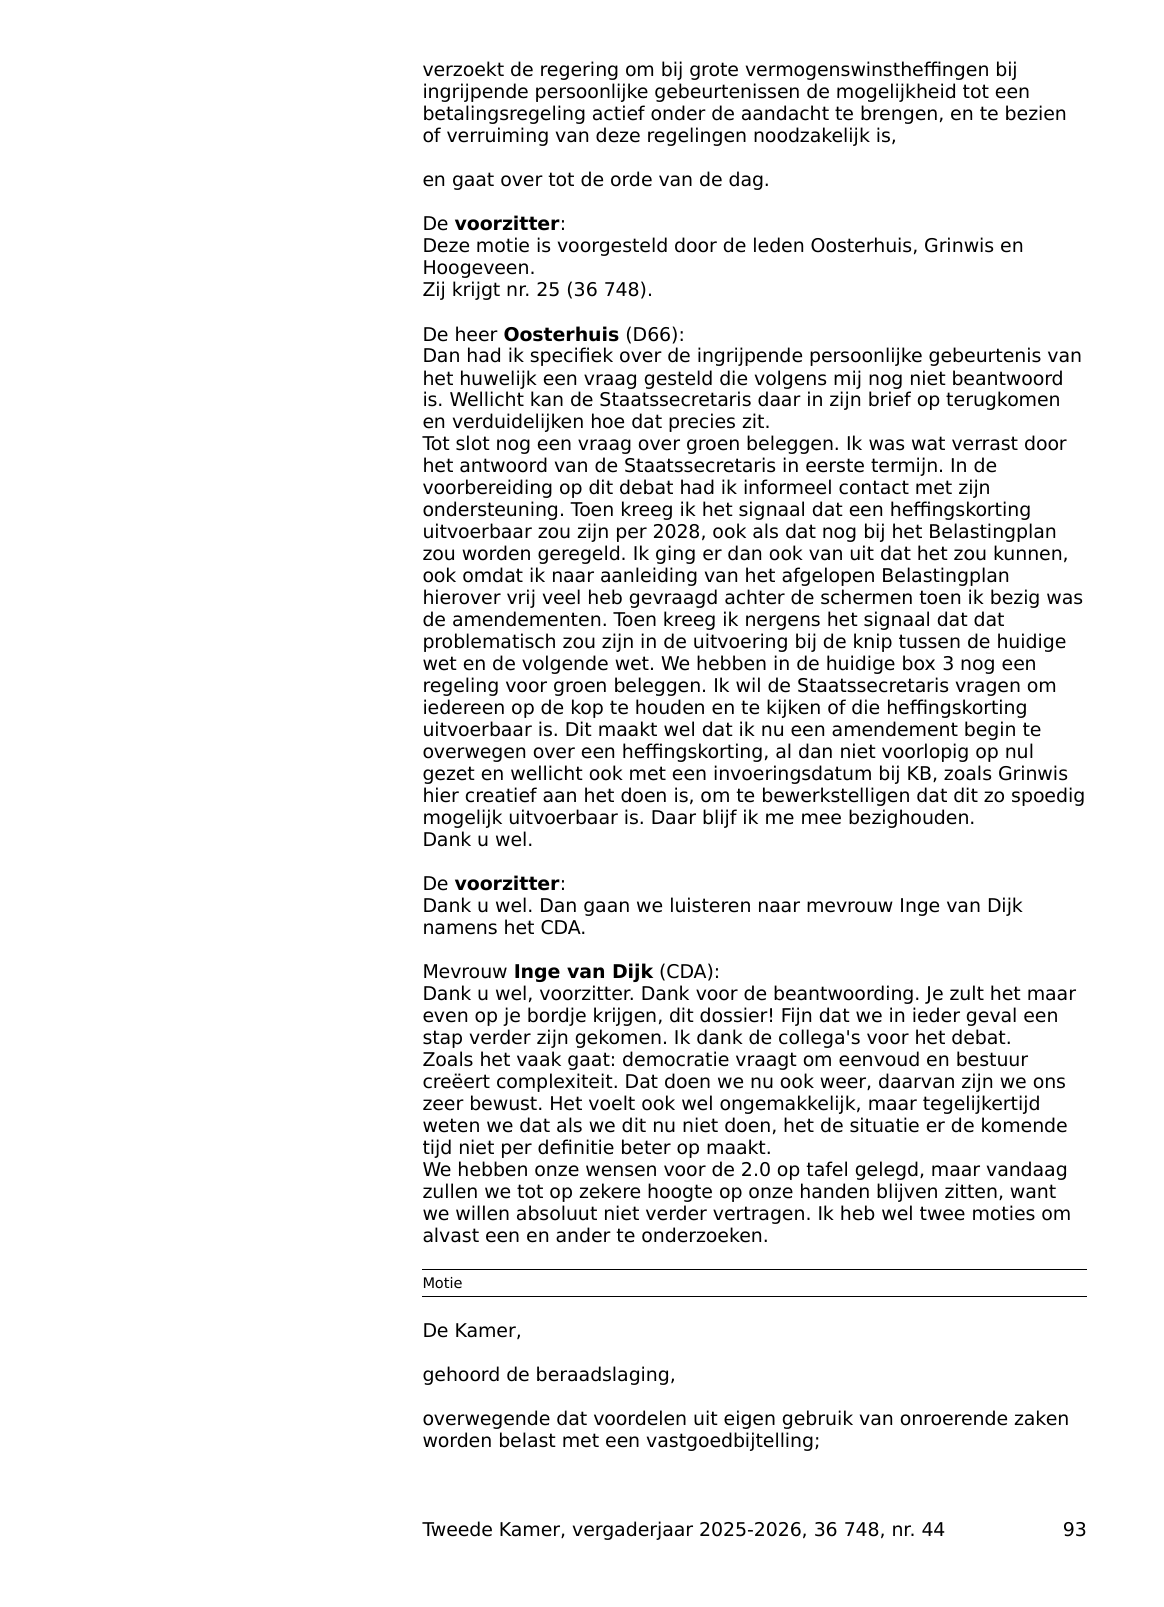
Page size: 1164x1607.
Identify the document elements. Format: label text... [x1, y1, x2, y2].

text Zoals het vaak gaat: democratie vraagt om eenvoud en bestuur creëert complexiteit. Dat doen we nu ook weer, daarvan zijn we ons zeer bewust. Het voelt ook wel ongemakkelijk, maar tegelijkertijd weten we dat als we dit nu niet doen, het de situatie er de komende tijd niet per definitie beter op maakt. [422, 1049, 1087, 1159]
text Tot slot nog een vraag over groen beleggen. Ik was wat verrast door het antwoord van de Staatssecretaris in eerste termijn. In de voorbereiding op dit debat had ik informeel contact met zijn ondersteuning. Toen kreeg ik het signaal dat een heffingskorting uitvoerbaar zou zijn per 2028, ook als dat nog bij het Belastingplan zou worden geregeld. Ik ging er dan ook van uit dat het zou kunnen, ook omdat ik naar aanleiding van het afgelopen Belastingplan hierover vrij veel heb gevraagd achter de schermen toen ik bezig was de amendementen. Toen kreeg ik nergens het signaal dat dat problematisch zou zijn in de uitvoering bij de knip tussen de huidige wet en de volgende wet. We hebben in de huidige box 3 nog een regeling voor groen beleggen. Ik wil de Staatssecretaris vragen om iedereen op de kop te houden en te kijken of die heffingskorting uitvoerbaar is. Dit maakt wel dat ik nu een amendement begin te overwegen over een heffingskorting, al dan niet voorlopig op nul gezet en wellicht ook met een invoeringsdatum bij KB, zoals Grinwis hier creatief aan het doen is, om te bewerkstelligen dat dit zo spoedig mogelijk uitvoerbaar is. Daar blijf ik me mee bezighouden. [422, 433, 1087, 829]
text Dank u wel. [422, 829, 1087, 851]
text De Kamer, [422, 1319, 1087, 1341]
text en gaat over tot de orde van de dag. [422, 169, 1087, 191]
text gehoord de beraadslaging, [422, 1364, 1087, 1386]
text overwegende dat voordelen uit eigen gebruik van onroerende zaken worden belast met een vastgoedbijtelling; [422, 1408, 1087, 1452]
text Deze motie is voorgesteld door de leden Oosterhuis, Grinwis en Hoogeveen. [422, 235, 1087, 279]
text verzoekt de regering om bij grote vermogenswinstheffingen bij ingrijpende persoonlijke gebeurtenissen de mogelijkheid tot een betalingsregeling actief onder de aandacht te brengen, en te bezien of verruiming van deze regelingen noodzakelijk is, [422, 59, 1087, 147]
text Dan had ik specifiek over de ingrijpende persoonlijke gebeurtenis van het huwelijk een vraag gesteld die volgens mij nog niet beantwoord is. Wellicht kan de Staatssecretaris daar in zijn brief op terugkomen en verduidelijken hoe dat precies zit. [422, 345, 1087, 433]
text We hebben onze wensen voor de 2.0 op tafel gelegd, maar vandaag zullen we tot op zekere hoogte op onze handen blijven zitten, want we willen absoluut niet verder vertragen. Ik heb wel twee moties om alvast een en ander te onderzoeken. [422, 1159, 1087, 1247]
text Dank u wel, voorzitter. Dank voor de beantwoording. Je zult het maar even op je bordje krijgen, dit dossier! Fijn dat we in ieder geval een stap verder zijn gekomen. Ik dank de collega's voor het debat. [422, 983, 1087, 1049]
table_header Motie [422, 1270, 1087, 1296]
text De voorzitter: [422, 873, 1087, 895]
text De voorzitter: [422, 213, 1087, 235]
text De heer Oosterhuis (D66): [422, 323, 1087, 345]
text Dank u wel. Dan gaan we luisteren naar mevrouw Inge van Dijk namens het CDA. [422, 895, 1087, 939]
text Zij krijgt nr. 25 (36 748). [422, 279, 1087, 301]
text Mevrouw Inge van Dijk (CDA): [422, 961, 1087, 983]
